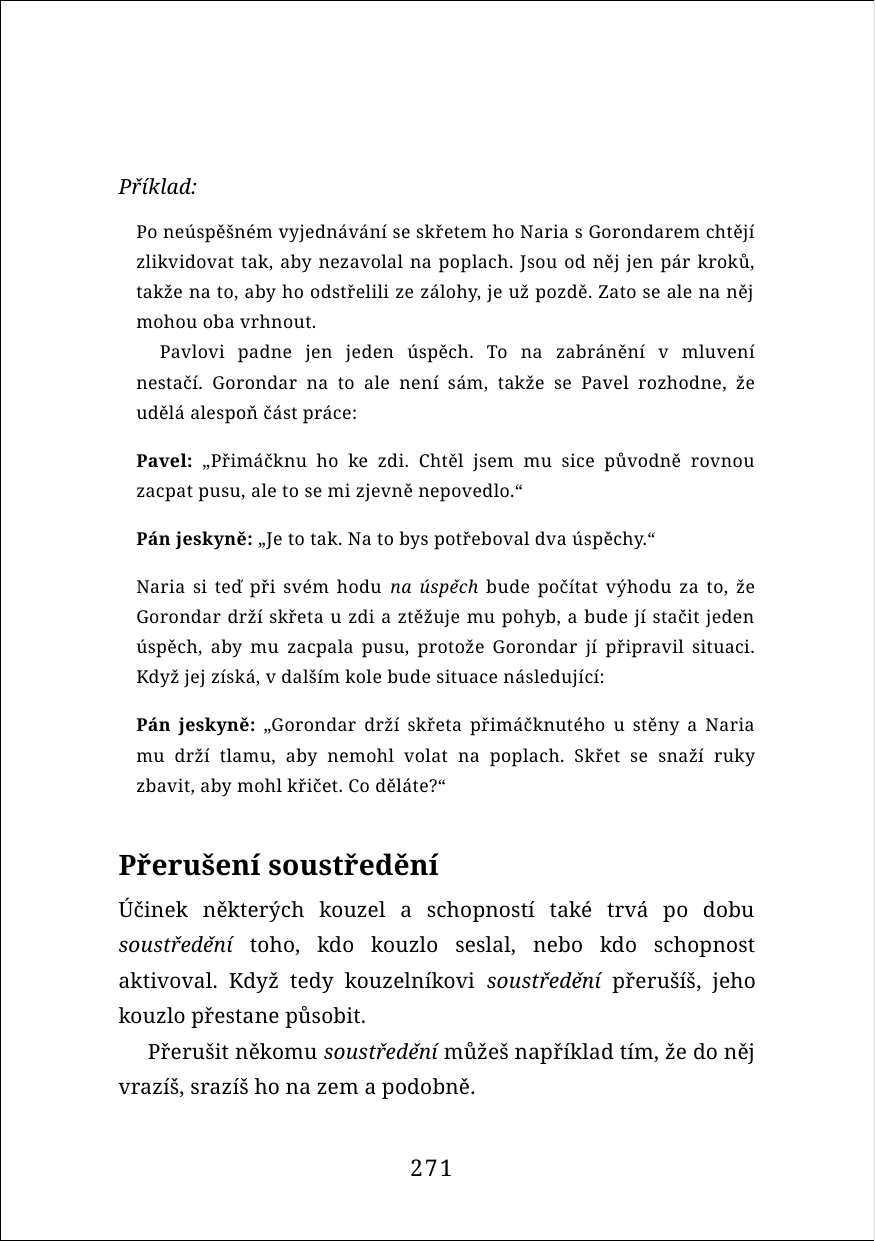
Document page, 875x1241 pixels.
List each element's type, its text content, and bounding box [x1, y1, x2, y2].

text Příklad: [118, 172, 756, 200]
text Pán jeskyně: „Je to tak. Na to bys potřeboval dva úspěchy.“ [136, 526, 756, 551]
subtitle Přerušení soustředění [118, 845, 756, 883]
text Pán jeskyně: „Gorondar drží skřeta přimáčknutého u stěny a Naria mu drží tlamu, aby nemohl volat na poplach. Skřet se snaží ruky zbavit, aby mohl křičet. Co děláte?“ [136, 713, 756, 797]
text Pavel: „Přimáčknu ho ke zdi. Chtěl jsem mu sice původně rovnou zacpat pusu, ale to se mi zjevně nepovedlo.“ [136, 448, 756, 503]
text Naria si teď při svém hodu na úspěch bude počítat výhodu za to, že Gorondar drží skřeta u zdi a ztěžuje mu pohyb, a bude jí stačit jeden úspěch, aby mu zacpala pusu, protože Gorondar jí připravil situaci. Když jej získá, v dalším kole bude situace následující: [136, 574, 756, 689]
text Po neúspěšném vyjednávání se skřetem ho Naria s Gorondarem chtějí zlikvidovat tak, aby nezavolal na poplach. Jsou od něj jen pár kroků, takže na to, aby ho odstřelili ze zálohy, je už pozdě. Zato se ale na něj mohou oba vrhnout. Pavlovi padne jen jeden úspěch. To na zabránění v mluvení nestačí. Gorondar na to ale není sám, takže se Pavel rozhodne, že udělá alespoň část práce: [136, 219, 756, 424]
text Účinek některých kouzel a schopností také trvá po dobu soustředění toho, kdo kouzlo seslal, nebo kdo schopnost aktivoval. Když tedy kouzelníkovi soustředění přerušíš, jeho kouzlo přestane působit. Přerušit někomu soustředění můžeš například tím, že do něj vrazíš, srazíš ho na zem a podobně. [118, 895, 756, 1101]
